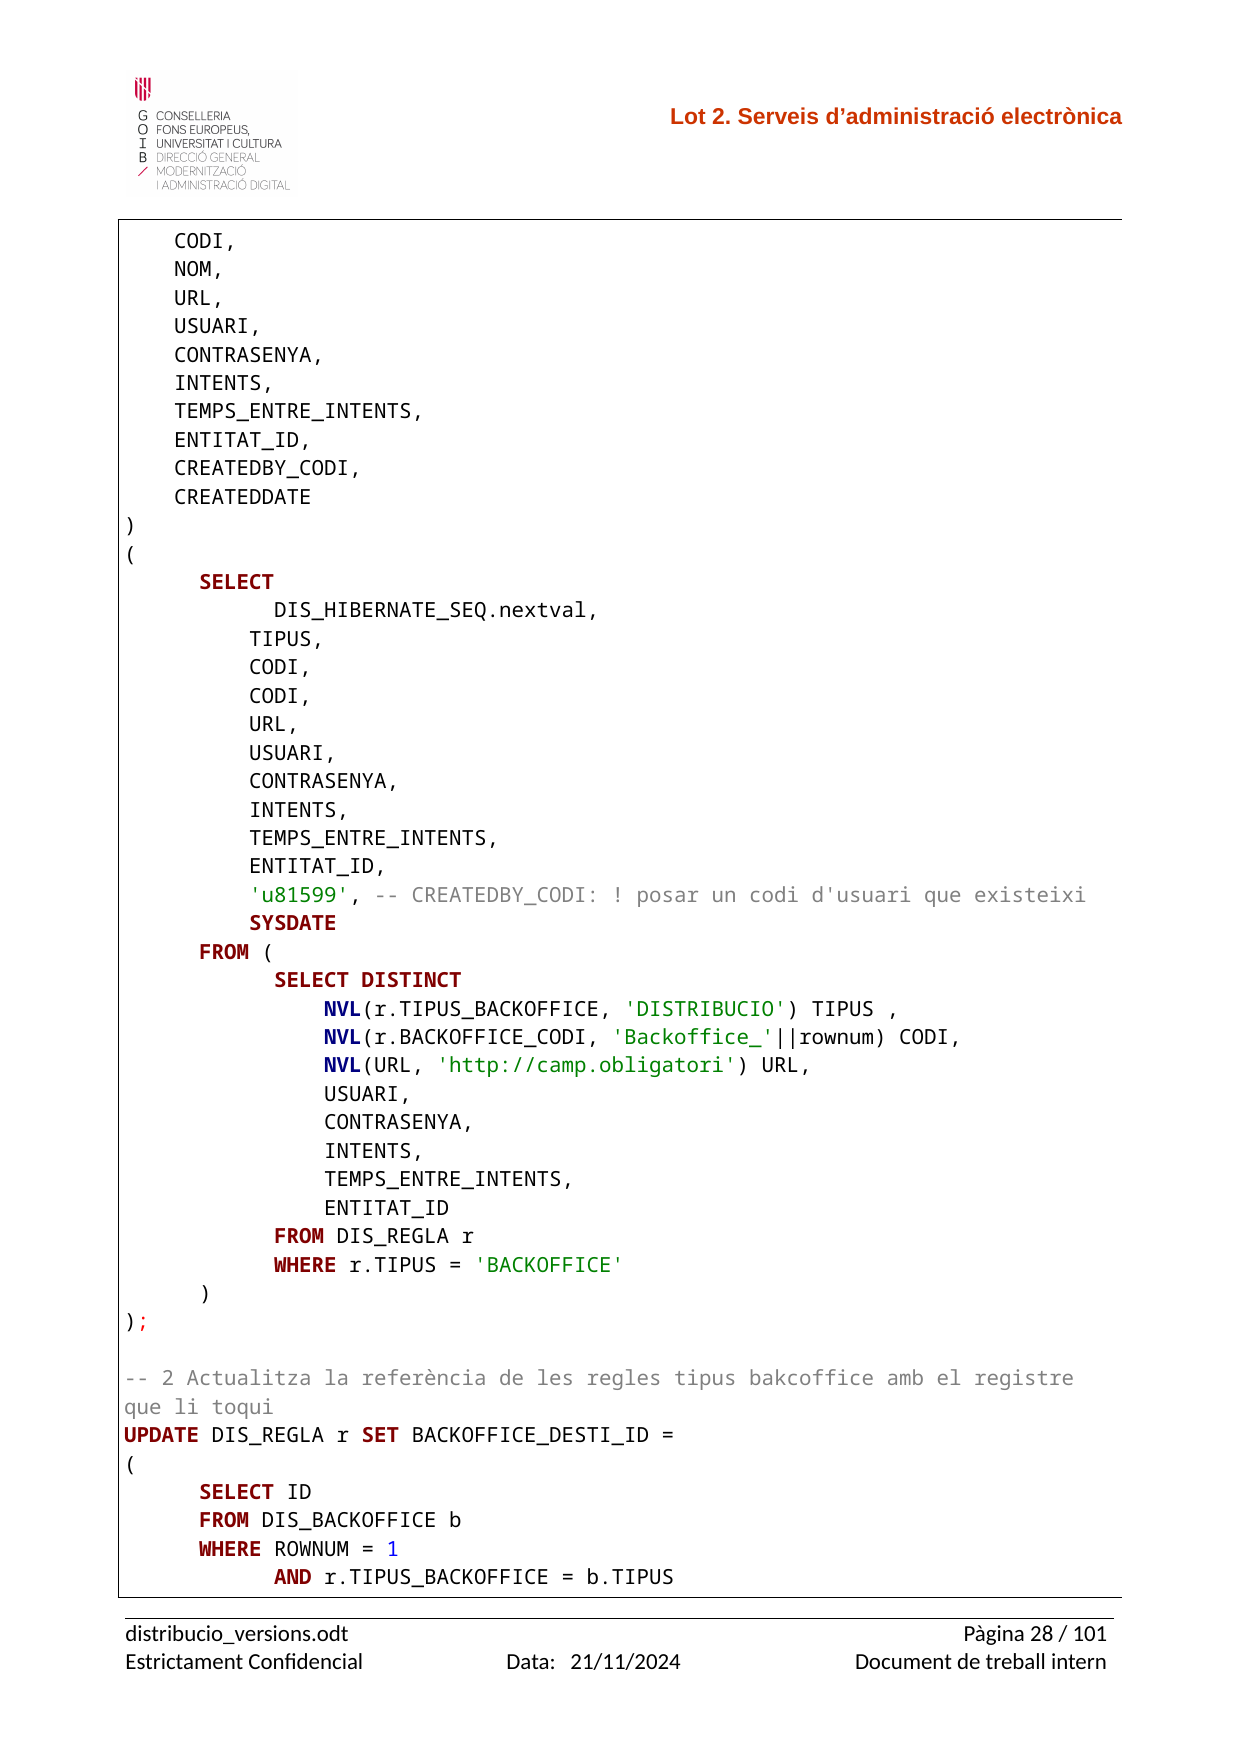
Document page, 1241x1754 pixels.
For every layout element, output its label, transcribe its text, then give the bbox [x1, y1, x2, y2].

picture [126, 70, 299, 197]
table_header CODI, NOM, URL, USUARI, CONTRASENYA, INTENTS, TEMPS_ENTRE_INTENTS, ENTITAT_ID, CREATEDBY_CODI, CREATEDDATE ) ( SELECT DIS_HIBERNATE_SEQ.nextval, TIPUS, CODI, CODI, URL, USUARI, CONTRASENYA, INTENTS, TEMPS_ENTRE_INTENTS, ENTITAT_ID, 'u81599', -- CREATEDBY_CODI: ! posar un codi d'usuari que existeixi SYSDATE FROM ( SELECT DISTINCT NVL(r.TIPUS_BACKOFFICE, 'DISTRIBUCIO') TIPUS , NVL(r.BACKOFFICE_CODI, 'Backoffice_'||rownum) CODI, NVL(URL, 'http://camp.obligatori') URL, USUARI, CONTRASENYA, INTENTS, TEMPS_ENTRE_INTENTS, ENTITAT_ID FROM DIS_REGLA r WHERE r.TIPUS = 'BACKOFFICE' ) ); -- 2 Actualitza la referència de les regles tipus bakcoffice amb el registre que li toqui UPDATE DIS_REGLA r SET BACKOFFICE_DESTI_ID = ( SELECT ID FROM DIS_BACKOFFICE b WHERE ROWNUM = 1 AND r.TIPUS_BACKOFFICE = b.TIPUS [119, 220, 1122, 1597]
